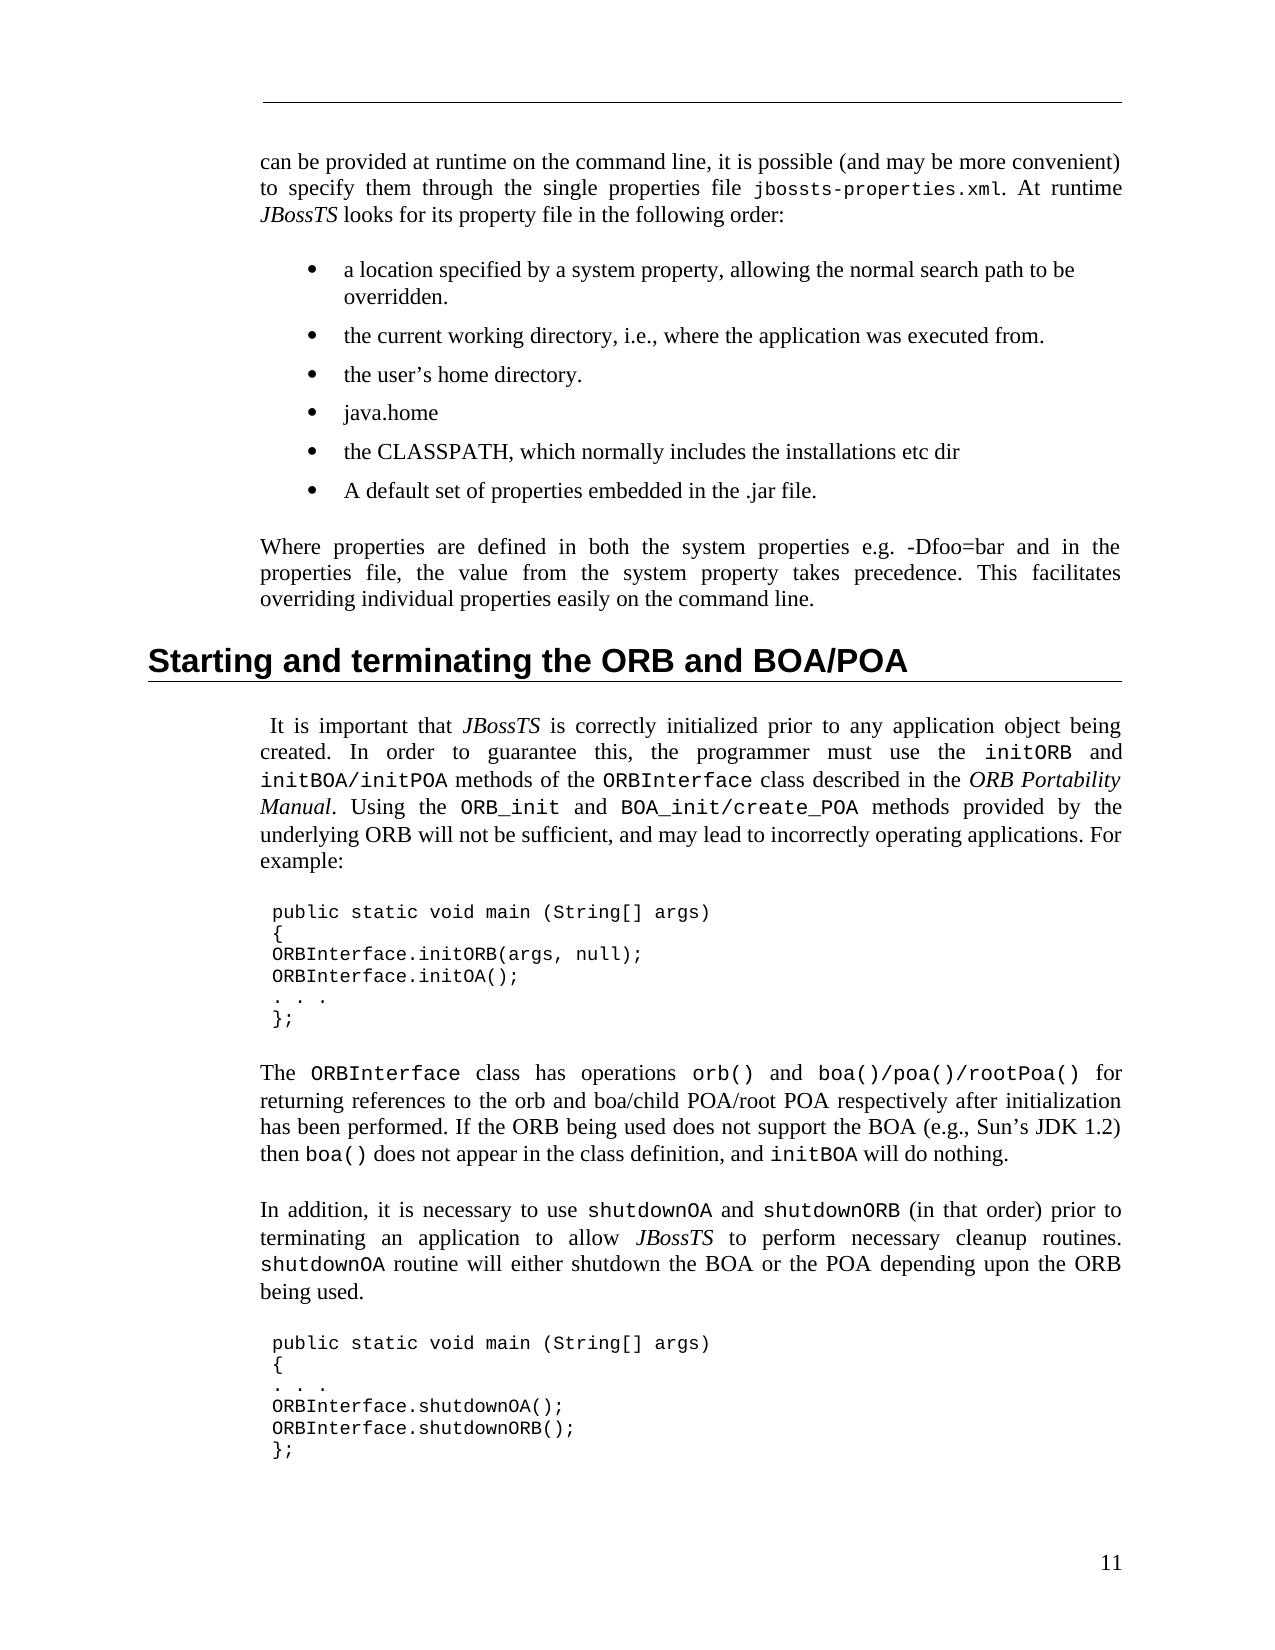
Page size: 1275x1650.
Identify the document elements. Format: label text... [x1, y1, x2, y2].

list A default set of properties embedded in the .jar file. [308, 477, 1122, 503]
list the CLASSPATH, which normally includes the installations etc dir [308, 438, 1122, 465]
list the user’s home directory. [308, 361, 1122, 387]
text public static void main (String[] args) { ORBInterface.initORB(args, null); ORBInterface.initOA(); . . . }; [272, 903, 1122, 1030]
text Where properties are defined in both the system properties e.g. -Dfoo=bar and in the properties file, the value from the system property takes precedence. This facilitates overriding individual properties easily on the command line. [260, 533, 1122, 612]
text In addition, it is necessary to use shutdownOA and shutdownORB (in that order) prior to terminating an application to allow JBossTS to perform necessary cleanup routines. shutdownOA routine will either shutdown the BOA or the POA depending upon the ORB being used. [260, 1196, 1122, 1304]
list java.home [308, 399, 1122, 426]
list the current working directory, i.e., where the application was executed from. [308, 322, 1122, 348]
list a location specified by a system property, allowing the normal search path to be overridden. [308, 257, 1122, 309]
text can be provided at runtime on the command line, it is possible (and may be more convenient) to specify them through the single properties file jbossts-properties.xml. At runtime JBossTS looks for its property file in the following order: [260, 148, 1122, 227]
text It is important that JBossTS is correctly initialized prior to any application object being created. In order to guarantee this, the programmer must use the initORB and initBOA/initPOA methods of the ORBInterface class described in the ORB Portability Manual. Using the ORB_init and BOA_init/create_POA methods provided by the underlying ORB will not be sufficient, and may lead to incorrectly operating applications. For example: [260, 712, 1122, 873]
text public static void main (String[] args) { . . . ORBInterface.shutdownOA(); ORBInterface.shutdownORB(); }; [272, 1333, 1122, 1461]
subtitle Starting and terminating the ORB and BOA/POA [148, 641, 1122, 681]
text The ORBInterface class has operations orb() and boa()/poa()/rootPoa() for returning references to the orb and boa/child POA/root POA respectively after initialization has been performed. If the ORB being used does not support the BOA (e.g., Sun’s JDK 1.2) then boa() does not appear in the class definition, and initBOA will do nothing. [260, 1059, 1122, 1167]
